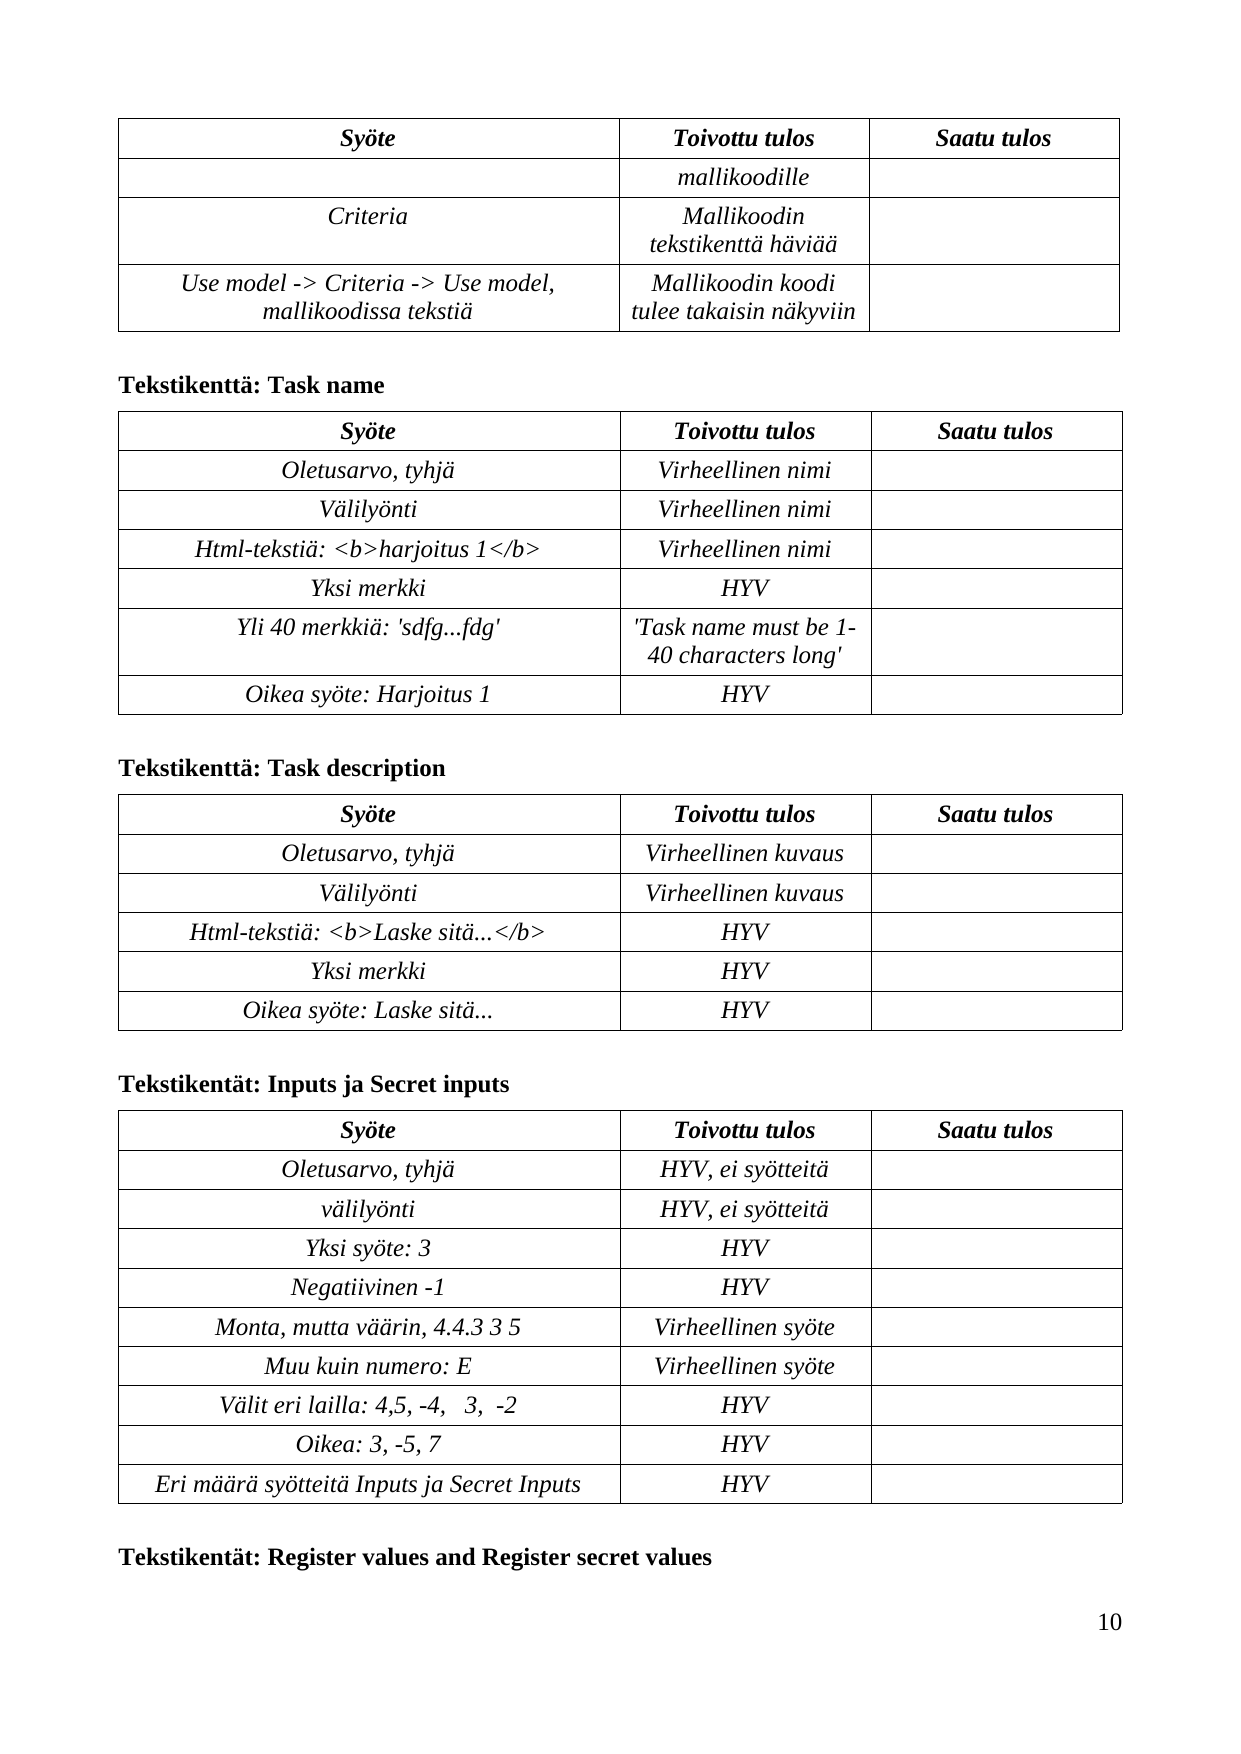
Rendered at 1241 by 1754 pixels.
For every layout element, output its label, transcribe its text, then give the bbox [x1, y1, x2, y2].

table_cell Oikea syöte: Harjoitus 1 [119, 676, 620, 714]
table_cell HYV [621, 676, 871, 714]
table_cell HYV [621, 1269, 871, 1307]
text Tekstikenttä: Task description [118, 754, 1122, 782]
text Tekstikentät: Inputs ja Secret inputs [118, 1070, 1122, 1098]
table_cell Oikea: 3, -5, 7 [119, 1426, 620, 1464]
table_cell Välit eri lailla: 4,5, -4, 3, -2 [119, 1386, 620, 1424]
table_cell [119, 159, 619, 197]
table_cell Html-tekstiä: <b>harjoitus 1</b> [119, 530, 620, 568]
table_cell Virheellinen nimi [621, 491, 871, 529]
table_cell [872, 1229, 1122, 1267]
table_cell [872, 491, 1122, 529]
table_cell [872, 451, 1122, 490]
table_cell [872, 1308, 1122, 1346]
table_cell [870, 265, 1119, 331]
table_header Saatu tulos [872, 795, 1122, 833]
table_cell HYV [621, 1229, 871, 1267]
table_cell Monta, mutta väärin, 4.4.3 3 5 [119, 1308, 620, 1346]
table_header Toivottu tulos [620, 119, 869, 157]
table_header Saatu tulos [870, 119, 1119, 157]
table_cell HYV [621, 569, 871, 607]
table_cell HYV [621, 1465, 871, 1503]
table_cell HYV [621, 992, 871, 1030]
table_cell HYV [621, 1426, 871, 1464]
table_cell Mallikoodin koodi tulee takaisin näkyviin [620, 265, 869, 331]
table_cell Virheellinen kuvaus [621, 835, 871, 873]
table_cell HYV [621, 952, 871, 991]
table_cell [870, 198, 1119, 264]
table_cell [872, 1190, 1122, 1228]
table_cell Oletusarvo, tyhjä [119, 835, 620, 873]
table_cell Yksi merkki [119, 569, 620, 607]
table_cell [872, 609, 1122, 674]
table_cell välilyönti [119, 1190, 620, 1228]
table_cell Oletusarvo, tyhjä [119, 451, 620, 490]
table_cell [872, 530, 1122, 568]
table_cell [872, 1347, 1122, 1385]
table_cell Use model -> Criteria -> Use model, mallikoodissa tekstiä [119, 265, 619, 331]
table_cell [872, 676, 1122, 714]
table_cell [872, 835, 1122, 873]
table_cell Virheellinen syöte [621, 1308, 871, 1346]
table_cell [872, 952, 1122, 991]
text Tekstikentät: Register values and Register secret values [118, 1543, 1122, 1571]
table_cell [872, 1426, 1122, 1464]
table_cell Virheellinen kuvaus [621, 874, 871, 912]
table_header Toivottu tulos [621, 795, 871, 833]
table_cell Html-tekstiä: <b>Laske sitä...</b> [119, 913, 620, 951]
table_cell [872, 1465, 1122, 1503]
table_cell [872, 1269, 1122, 1307]
table_cell 'Task name must be 1-40 characters long' [621, 609, 871, 674]
table_cell Välilyönti [119, 874, 620, 912]
table_cell Mallikoodin tekstikenttä häviää [620, 198, 869, 264]
table_cell Virheellinen nimi [621, 451, 871, 490]
table_header Toivottu tulos [621, 1111, 871, 1150]
table_header Saatu tulos [872, 412, 1122, 450]
table_header Syöte [119, 1111, 620, 1150]
table_cell HYV, ei syötteitä [621, 1151, 871, 1189]
table_cell Virheellinen syöte [621, 1347, 871, 1385]
table_cell Yksi merkki [119, 952, 620, 991]
table_cell Virheellinen nimi [621, 530, 871, 568]
table_cell Criteria [119, 198, 619, 264]
table_cell HYV [621, 1386, 871, 1424]
text Tekstikenttä: Task name [118, 371, 1122, 399]
table_cell Oikea syöte: Laske sitä... [119, 992, 620, 1030]
table_cell HYV [621, 913, 871, 951]
table_header Toivottu tulos [621, 412, 871, 450]
table_cell [872, 1386, 1122, 1424]
table_cell Muu kuin numero: E [119, 1347, 620, 1385]
table_cell mallikoodille [620, 159, 869, 197]
table_cell [872, 992, 1122, 1030]
table_header Syöte [119, 795, 620, 833]
table_cell Negatiivinen -1 [119, 1269, 620, 1307]
table_cell Yli 40 merkkiä: 'sdfg...fdg' [119, 609, 620, 674]
table_cell Oletusarvo, tyhjä [119, 1151, 620, 1189]
table_cell [872, 913, 1122, 951]
table_cell [872, 569, 1122, 607]
table_header Saatu tulos [872, 1111, 1122, 1150]
table_cell Välilyönti [119, 491, 620, 529]
table_cell Eri määrä syötteitä Inputs ja Secret Inputs [119, 1465, 620, 1503]
table_cell [870, 159, 1119, 197]
table_cell HYV, ei syötteitä [621, 1190, 871, 1228]
table_cell Yksi syöte: 3 [119, 1229, 620, 1267]
table_cell [872, 874, 1122, 912]
table_header Syöte [119, 412, 620, 450]
table_header Syöte [119, 119, 619, 157]
table_cell [872, 1151, 1122, 1189]
